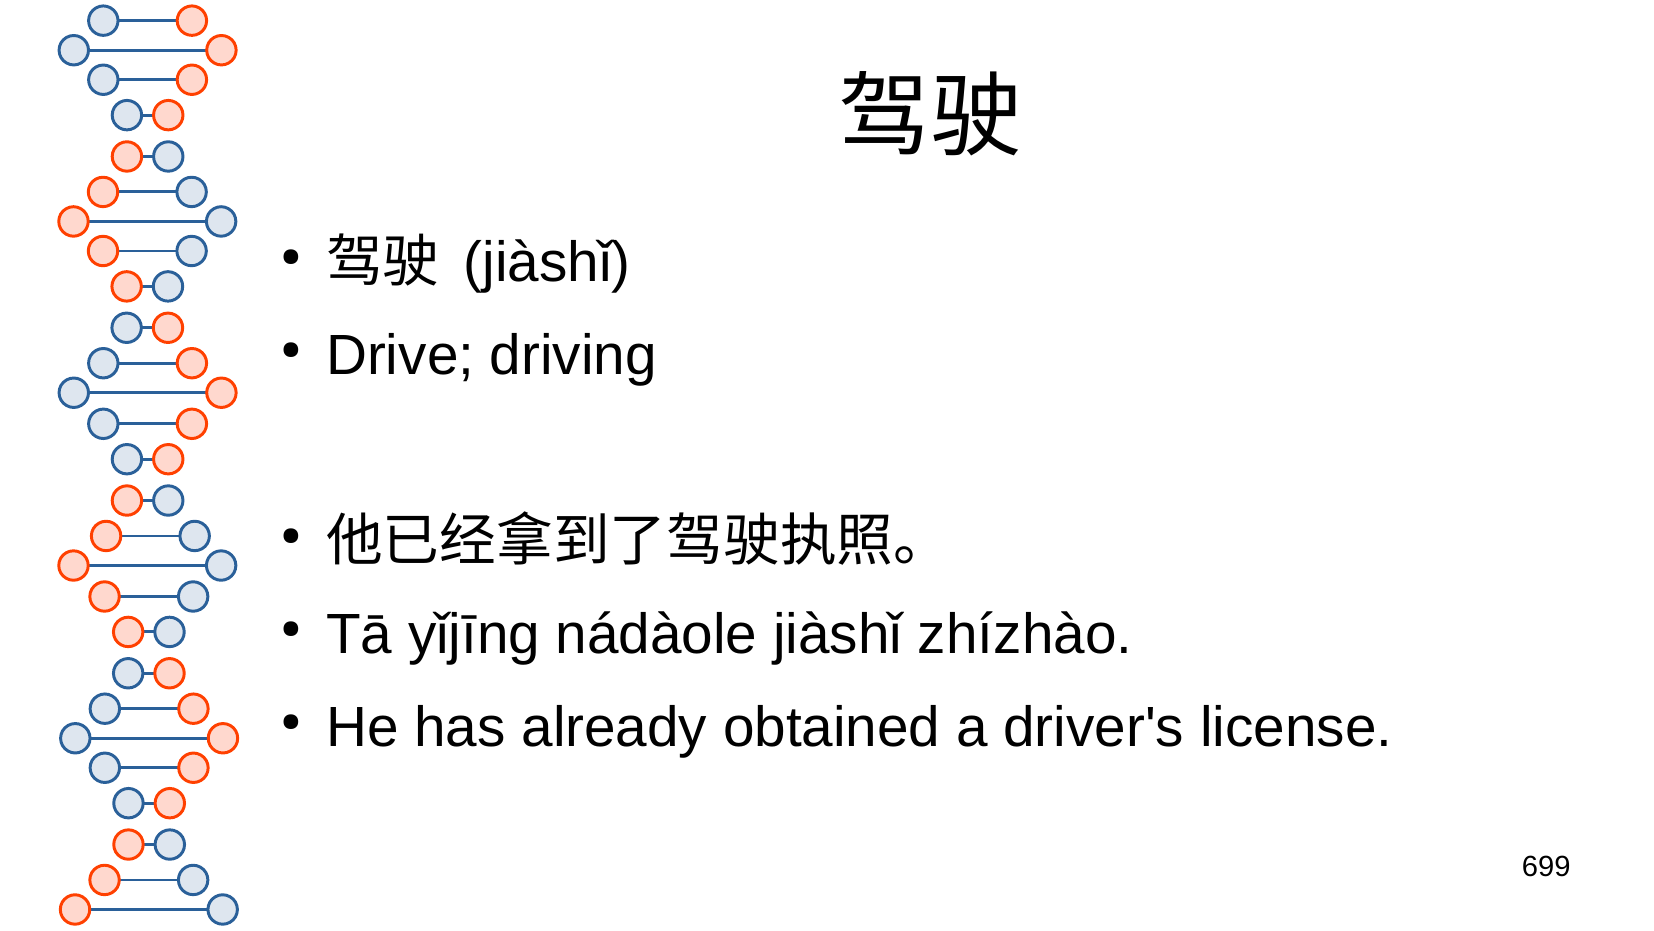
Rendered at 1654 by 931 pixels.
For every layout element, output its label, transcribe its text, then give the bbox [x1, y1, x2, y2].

list 驾驶 (jiàshǐ) Drive; driving 他已经拿到了驾驶执照。 Tā yǐjīng nádàole jiàshǐ zhízhào. He has already obtained a driver's license. [265, 224, 1595, 764]
title 驾驶 [265, 35, 1595, 189]
